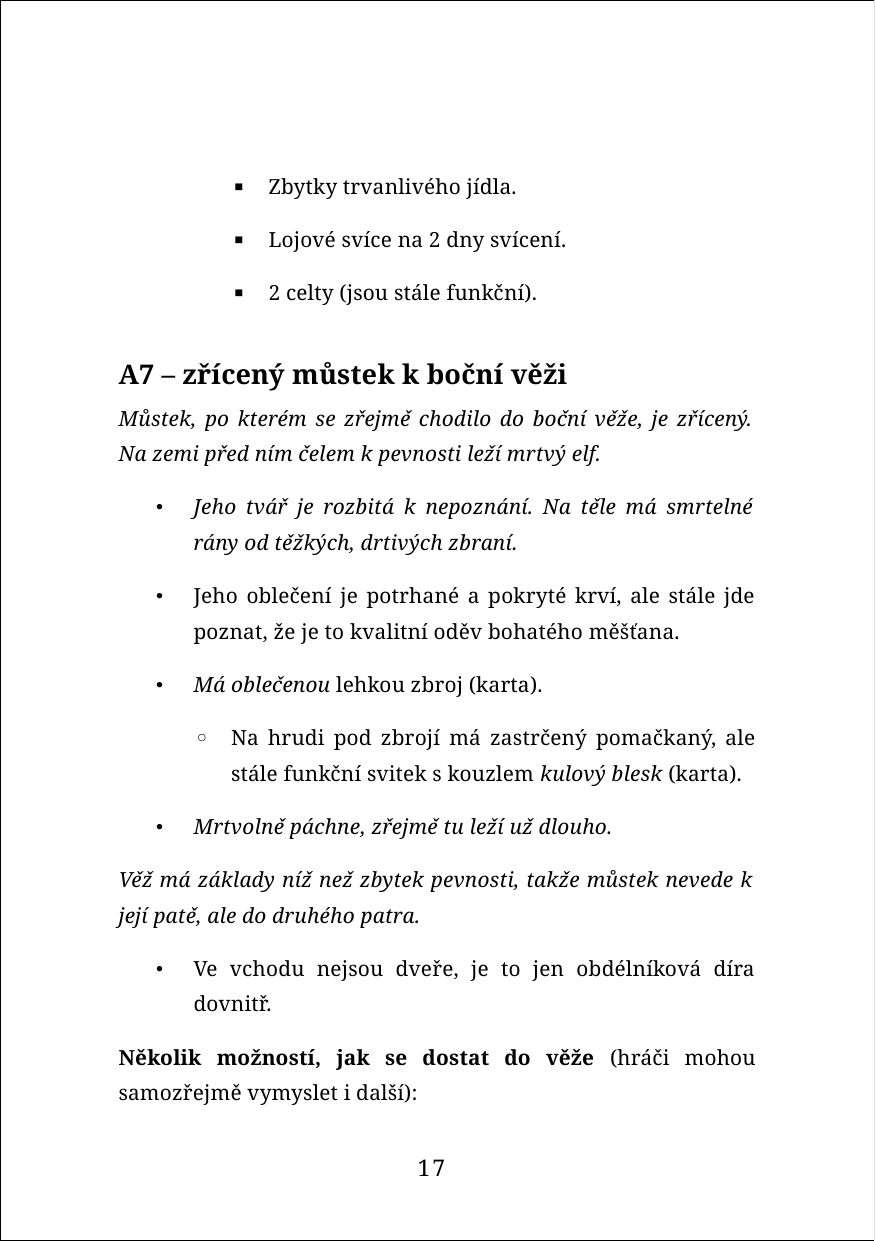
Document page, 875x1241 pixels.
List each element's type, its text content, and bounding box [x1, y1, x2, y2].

list Jeho oblečení je potrhané a pokryté krví, ale stále jde poznat, že je to kvalitní oděv bohatého měšťana. [156, 581, 756, 645]
list Zbytky trvanlivého jídla. [231, 172, 756, 200]
list Jeho tvář je rozbitá k nepoznání. Na těle má smrtelné rány od těžkých, drtivých zbraní. [156, 492, 756, 556]
list Má oblečenou lehkou zbroj (karta). [156, 670, 756, 698]
list Na hrudi pod zbrojí má zastrčený pomačkaný, ale stále funkční svitek s kouzlem kulový blesk (karta). [193, 723, 756, 787]
list 2 celty (jsou stále funkční). [231, 278, 756, 307]
text Věž má základy níž než zbytek pevnosti, takže můstek nevede k její patě, ale do druhého patra. [118, 865, 756, 929]
list Mrtvolně páchne, zřejmě tu leží už dlouho. [156, 812, 756, 840]
list Lojové svíce na 2 dny svícení. [231, 225, 756, 253]
list Ve vchodu nejsou dveře, je to jen obdélníková díra dovnitř. [156, 954, 756, 1018]
text Několik možností, jak se dostat do věže (hráči mohou samozřejmě vymyslet i další): [118, 1043, 756, 1107]
text Můstek, po kterém se zřejmě chodilo do boční věže, je zřícený. Na zemi před ním čelem k pevnosti leží mrtvý elf. [118, 404, 756, 468]
subtitle A7 – zřícený můstek k boční věži [118, 355, 756, 392]
